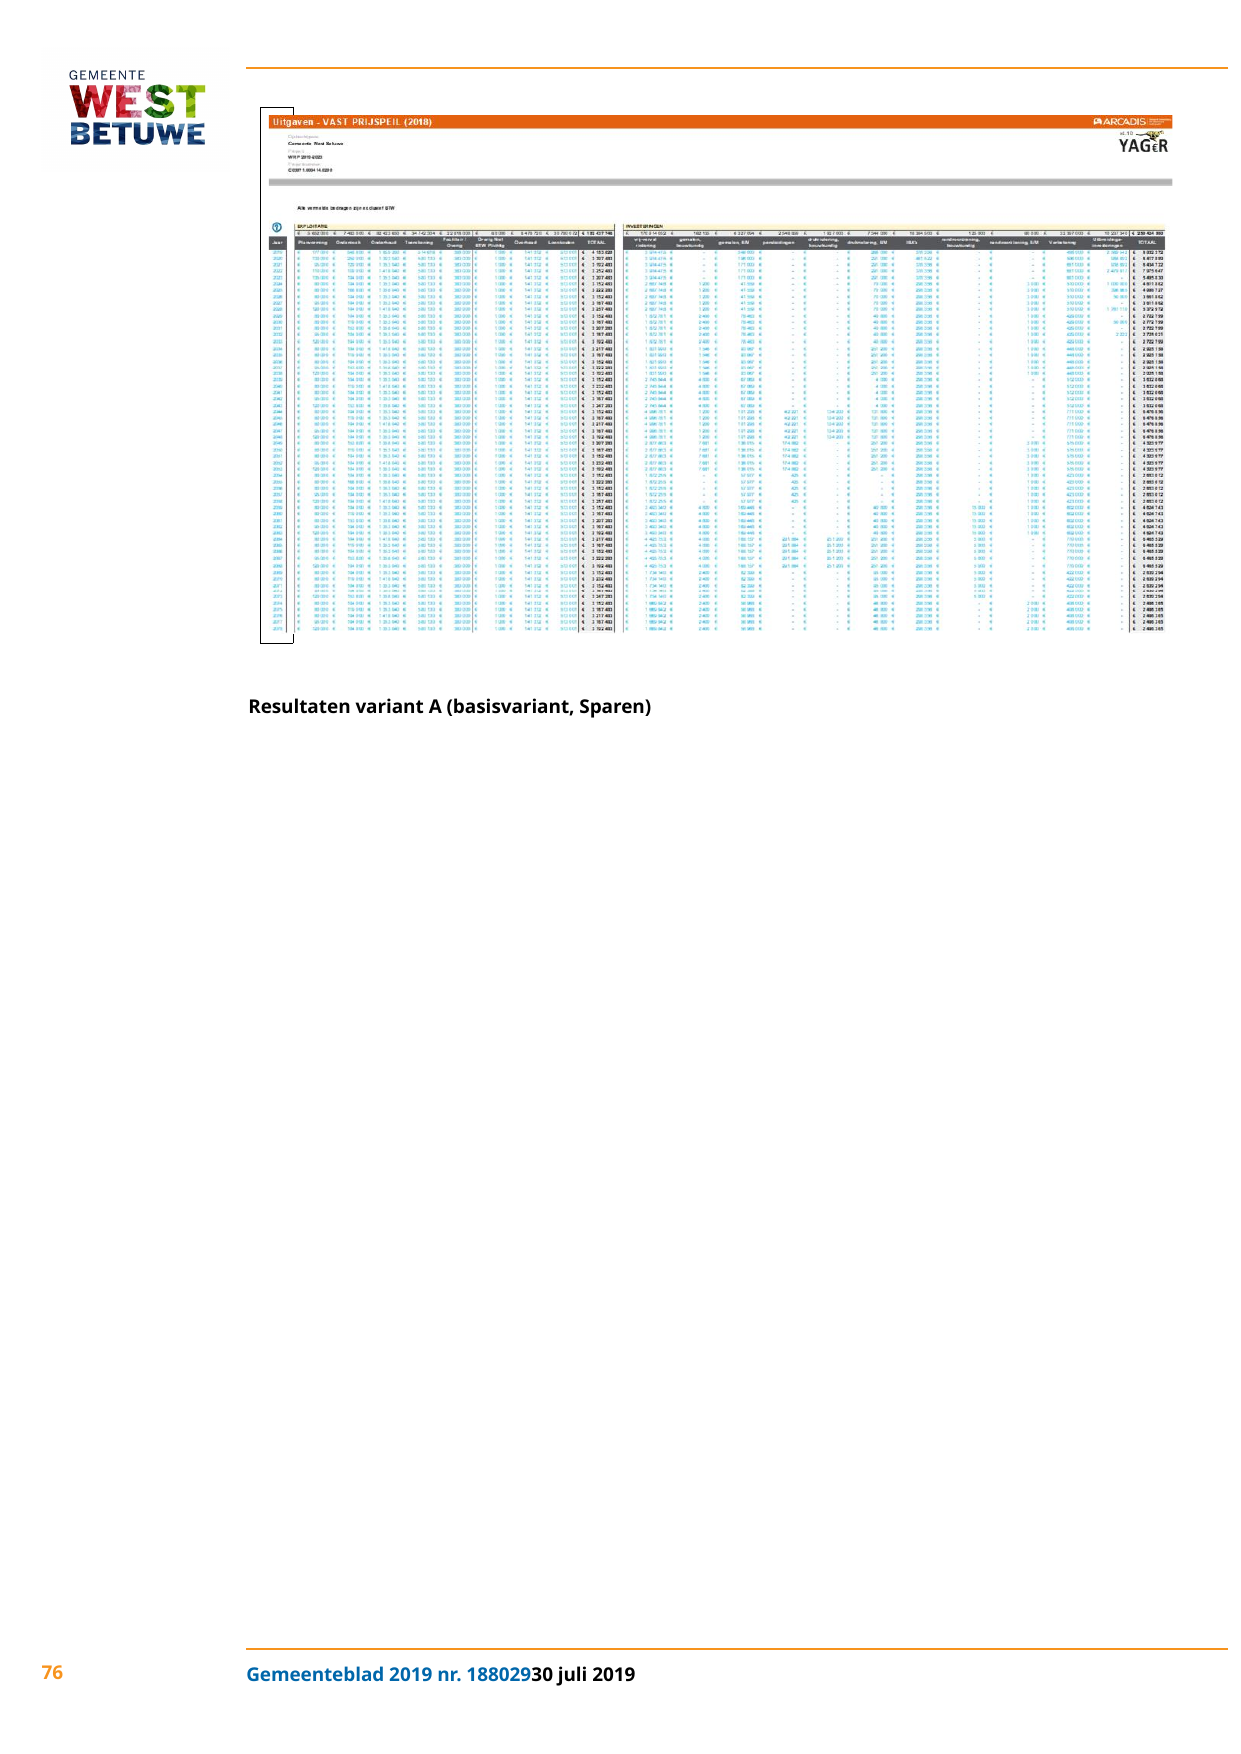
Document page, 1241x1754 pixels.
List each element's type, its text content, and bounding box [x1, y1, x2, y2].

picture [41, 47, 231, 172]
picture [268, 115, 1173, 634]
text Resultaten variant A (basisvariant, Sparen) [248, 694, 1152, 719]
